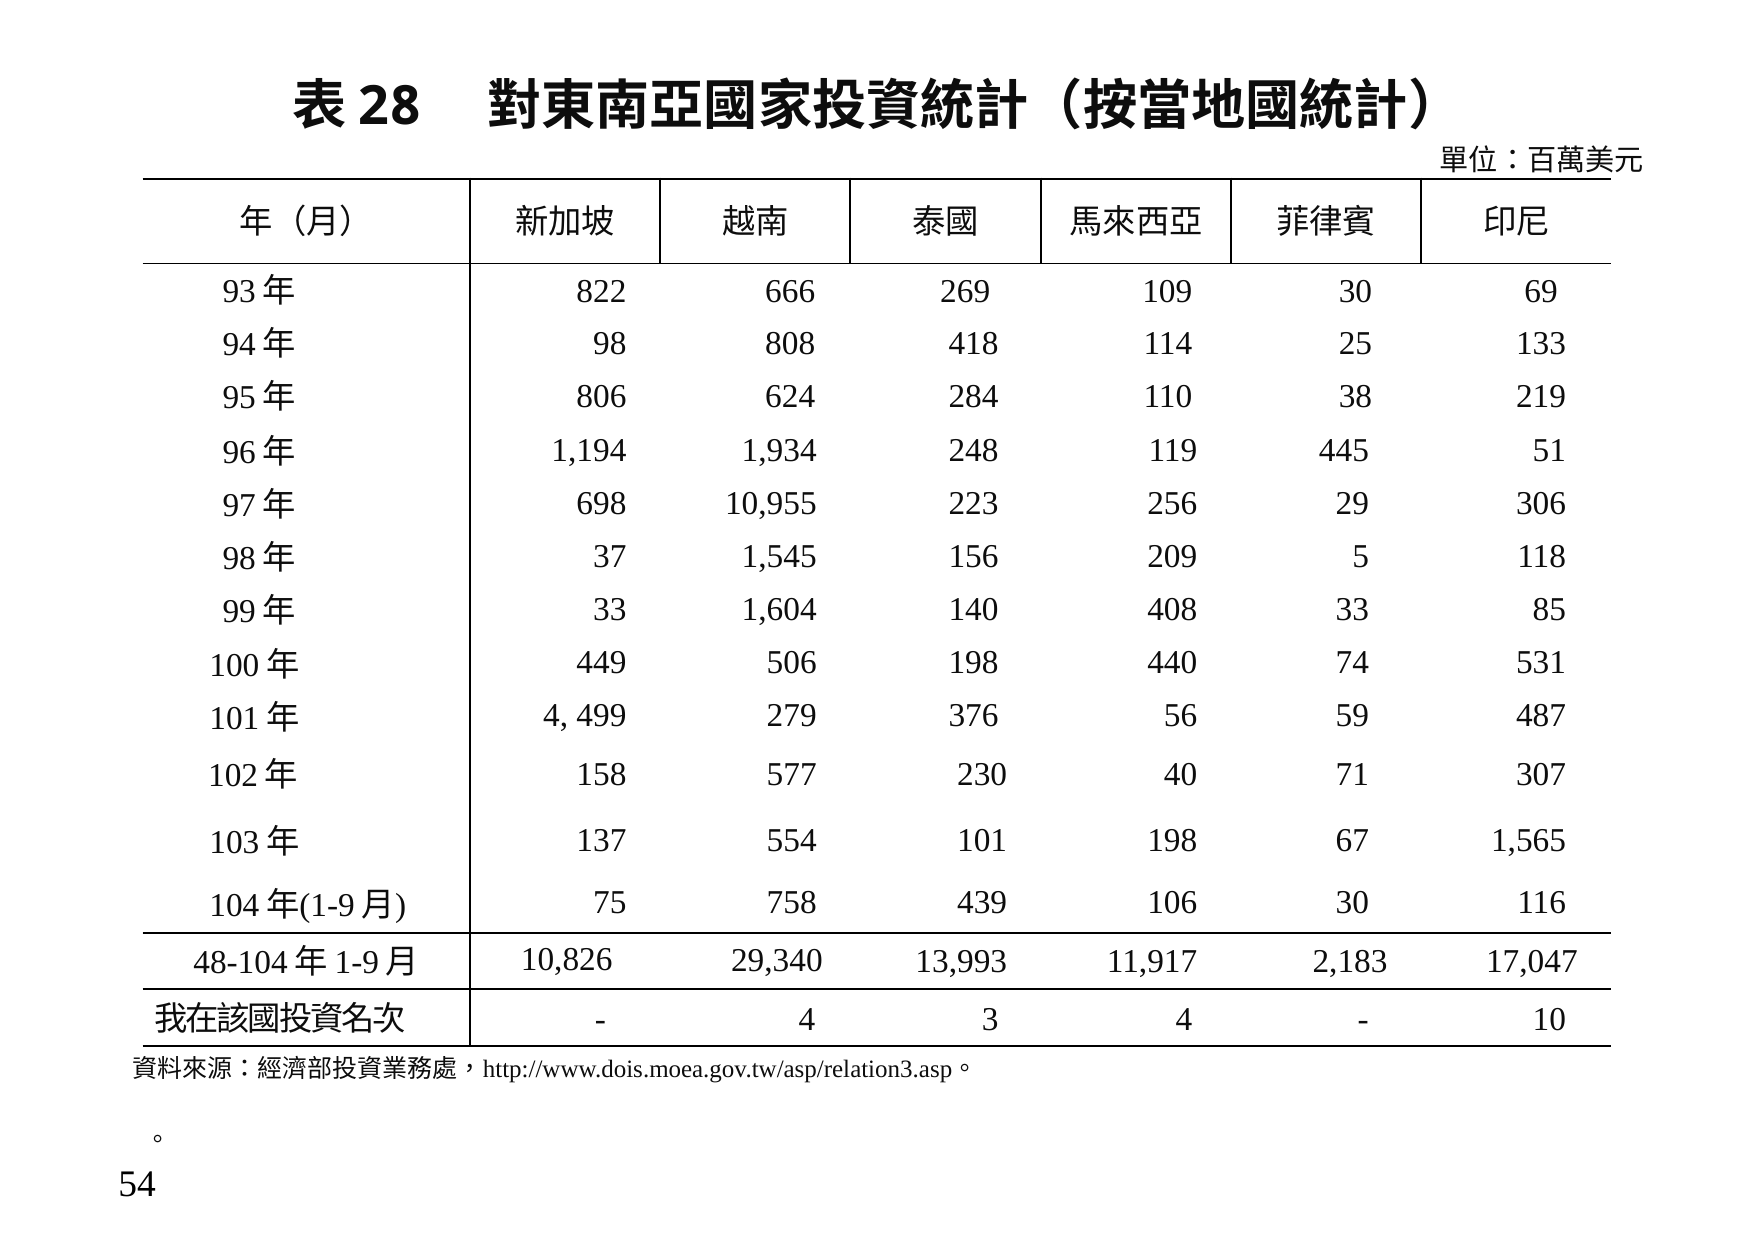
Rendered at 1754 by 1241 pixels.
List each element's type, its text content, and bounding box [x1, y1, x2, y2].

table_header 印尼 [1422, 180, 1611, 263]
table_cell 418 [850, 316, 1041, 369]
table_cell 1,604 [660, 582, 850, 635]
table_cell 13,993 [850, 934, 1041, 988]
table_cell 554 [660, 807, 850, 872]
table_cell 25 [1231, 316, 1421, 369]
table_cell 5 [1231, 529, 1421, 582]
table_cell 248 [850, 423, 1041, 476]
table_cell 1,545 [660, 529, 850, 582]
table_cell 230 [850, 741, 1041, 807]
table_cell 110 [1041, 369, 1231, 422]
table_cell 99年 [143, 582, 469, 635]
table_cell 29 [1231, 476, 1421, 529]
table_cell 198 [850, 635, 1041, 688]
table_cell 67 [1231, 807, 1421, 872]
table_cell - [1231, 990, 1421, 1045]
table_cell 38 [1231, 369, 1421, 422]
table_cell 29,340 [660, 934, 850, 988]
table_cell 506 [660, 635, 850, 688]
table_cell 10 [1421, 990, 1611, 1045]
table_cell 51 [1421, 423, 1611, 476]
table_cell 137 [471, 807, 660, 872]
table_cell 758 [660, 872, 850, 931]
table_cell 256 [1041, 476, 1231, 529]
text 。 [145, 1118, 1636, 1156]
table_header 菲律賓 [1232, 180, 1420, 263]
table_cell 114 [1041, 316, 1231, 369]
table_cell 198 [1041, 807, 1231, 872]
table_cell 439 [850, 872, 1041, 931]
table_cell 94年 [143, 316, 469, 369]
table_cell 75 [471, 872, 660, 931]
table_cell 158 [471, 741, 660, 807]
table_cell 376 [850, 688, 1041, 741]
table_cell 96年 [143, 423, 469, 476]
text 資料來源：經濟部投資業務處，http://www.dois.moea.gov.tw/asp/relation3.asp。 [133, 1047, 1636, 1084]
table_cell 30 [1231, 264, 1421, 316]
table_cell 10,826 [471, 934, 660, 988]
table_cell 33 [471, 582, 660, 635]
table_cell 93年 [143, 264, 469, 316]
subtitle 表28 對東南亞國家投資統計（按當地國統計） [118, 62, 1636, 140]
table_cell 531 [1421, 635, 1611, 688]
table_cell 56 [1041, 688, 1231, 741]
table_cell 4 [1041, 990, 1231, 1045]
table_cell 116 [1421, 872, 1611, 931]
table_cell 806 [471, 369, 660, 422]
table_cell 40 [1041, 741, 1231, 807]
table_cell 106 [1041, 872, 1231, 931]
table_cell 624 [660, 369, 850, 422]
table_header 越南 [661, 180, 849, 263]
table_cell 11,917 [1041, 934, 1231, 988]
table_header 馬來西亞 [1042, 180, 1230, 263]
table_cell - [471, 990, 660, 1045]
table_cell 1,934 [660, 423, 850, 476]
table_cell 103年 [143, 807, 469, 872]
table_cell 223 [850, 476, 1041, 529]
table_cell 104年(1-9月) [143, 872, 469, 931]
table_cell 95年 [143, 369, 469, 422]
table_cell 118 [1421, 529, 1611, 582]
table_cell 4, 499 [471, 688, 660, 741]
table_cell 59 [1231, 688, 1421, 741]
table_cell 487 [1421, 688, 1611, 741]
table_header 泰國 [851, 180, 1040, 263]
table_cell 4 [660, 990, 850, 1045]
table_cell 69 [1421, 264, 1611, 316]
table_cell 666 [660, 264, 850, 316]
table_cell 97年 [143, 476, 469, 529]
table_cell 306 [1421, 476, 1611, 529]
table_cell 71 [1231, 741, 1421, 807]
text 單位：百萬美元 [118, 140, 1643, 178]
table_cell 100年 [143, 635, 469, 688]
table_cell 30 [1231, 872, 1421, 931]
table_cell 85 [1421, 582, 1611, 635]
table_cell 156 [850, 529, 1041, 582]
table_cell 98 [471, 316, 660, 369]
table_cell 445 [1231, 423, 1421, 476]
table_cell 17,047 [1421, 934, 1611, 988]
table_cell 1,565 [1421, 807, 1611, 872]
table_header 年（月） [143, 180, 469, 263]
table_cell 808 [660, 316, 850, 369]
table_cell 119 [1041, 423, 1231, 476]
table_cell 102年 [143, 741, 469, 807]
table_cell 449 [471, 635, 660, 688]
table_cell 219 [1421, 369, 1611, 422]
table_cell 101 [850, 807, 1041, 872]
table_cell 74 [1231, 635, 1421, 688]
table_cell 140 [850, 582, 1041, 635]
table_cell 279 [660, 688, 850, 741]
table_cell 284 [850, 369, 1041, 422]
table_cell 698 [471, 476, 660, 529]
table_cell 109 [1041, 264, 1231, 316]
table_cell 408 [1041, 582, 1231, 635]
table_cell 1,194 [471, 423, 660, 476]
table_cell 我在該國投資名次 [143, 990, 469, 1045]
table_cell 577 [660, 741, 850, 807]
table_cell 48-104年1-9月 [143, 934, 469, 988]
table_cell 307 [1421, 741, 1611, 807]
table_cell 269 [850, 264, 1041, 316]
table_header 新加坡 [471, 180, 659, 263]
table_cell 209 [1041, 529, 1231, 582]
table_cell 3 [850, 990, 1041, 1045]
table_cell 133 [1421, 316, 1611, 369]
table_cell 10,955 [660, 476, 850, 529]
table_cell 822 [471, 264, 660, 316]
table_cell 98年 [143, 529, 469, 582]
table_cell 37 [471, 529, 660, 582]
table_cell 33 [1231, 582, 1421, 635]
table_cell 101年 [143, 688, 469, 741]
table_cell 2,183 [1231, 934, 1421, 988]
table_cell 440 [1041, 635, 1231, 688]
